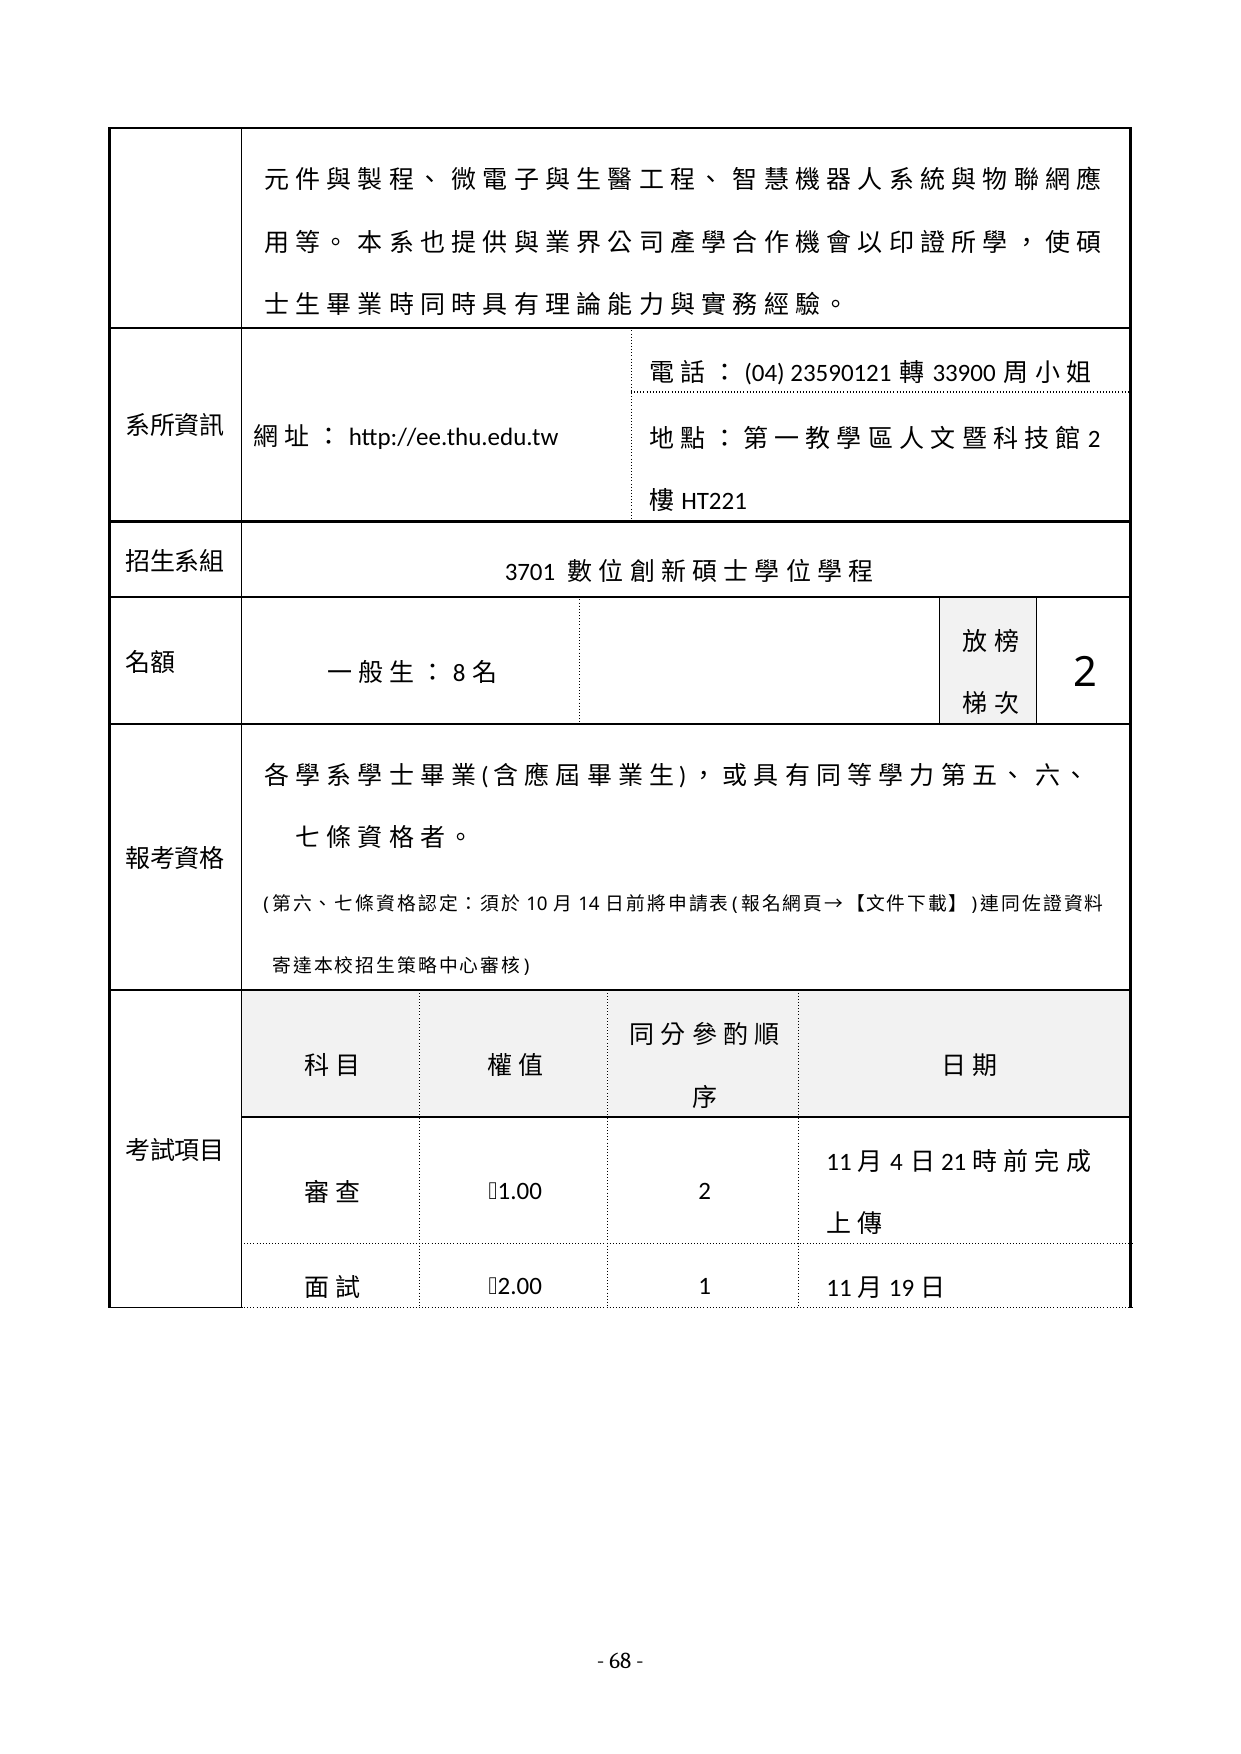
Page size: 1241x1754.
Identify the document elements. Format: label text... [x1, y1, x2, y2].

table_cell 網址：http://ee.thu.edu.tw [242, 329, 631, 519]
table_cell 1.00 [420, 1118, 607, 1242]
table_cell 報考資格 [111, 725, 241, 989]
table_cell 元件與製程、微電子與生醫工程、智慧機器人系統與物聯網應用等。本系也提供與業界公司產學合作機會以印證所學，使碩士生畢業時同時具有理論能力與實務經驗。 [242, 129, 1129, 327]
table_cell 招生系組 [111, 523, 241, 596]
table_cell 面試 [242, 1243, 419, 1307]
table_cell 1 [608, 1243, 799, 1307]
table_cell 審查 [242, 1118, 419, 1242]
table_cell [111, 129, 241, 327]
table_cell 放榜 梯次 [940, 598, 1036, 723]
table_cell 電話：(04) 23590121轉33900周小姐 [631, 329, 1129, 391]
table_cell 考試項目 [111, 991, 241, 1307]
table_cell 2.00 [420, 1243, 607, 1307]
table_cell 名額 [111, 598, 241, 723]
table_cell 11月19日 [799, 1243, 1129, 1307]
table_cell 同分參酌順序 [608, 991, 799, 1116]
table_cell 2 [1037, 598, 1129, 723]
table_cell 各學系學士畢業(含應屆畢業生)，或具有同等學力第五、六、七條資格者。 (第六、七條資格認定：須於10月14日前將申請表(報名網頁→【文件下載】)連同佐證資料寄達本校招生策略中心審核) [242, 725, 1129, 989]
table_cell 2 [608, 1118, 799, 1242]
table_cell 地點：第一教學區人文暨科技館2樓HT221 [631, 391, 1129, 519]
table_cell 科目 [242, 991, 419, 1116]
table_cell [579, 598, 939, 723]
table_cell 3701 數位創新碩士學位學程 [242, 523, 1129, 596]
table_cell 日期 [799, 991, 1129, 1116]
table_cell 一般生：8名 [242, 598, 579, 723]
table_cell 系所資訊 [111, 329, 241, 519]
table_cell 11月4日21時前完成上傳 [799, 1118, 1129, 1242]
table_cell 權值 [420, 991, 607, 1116]
